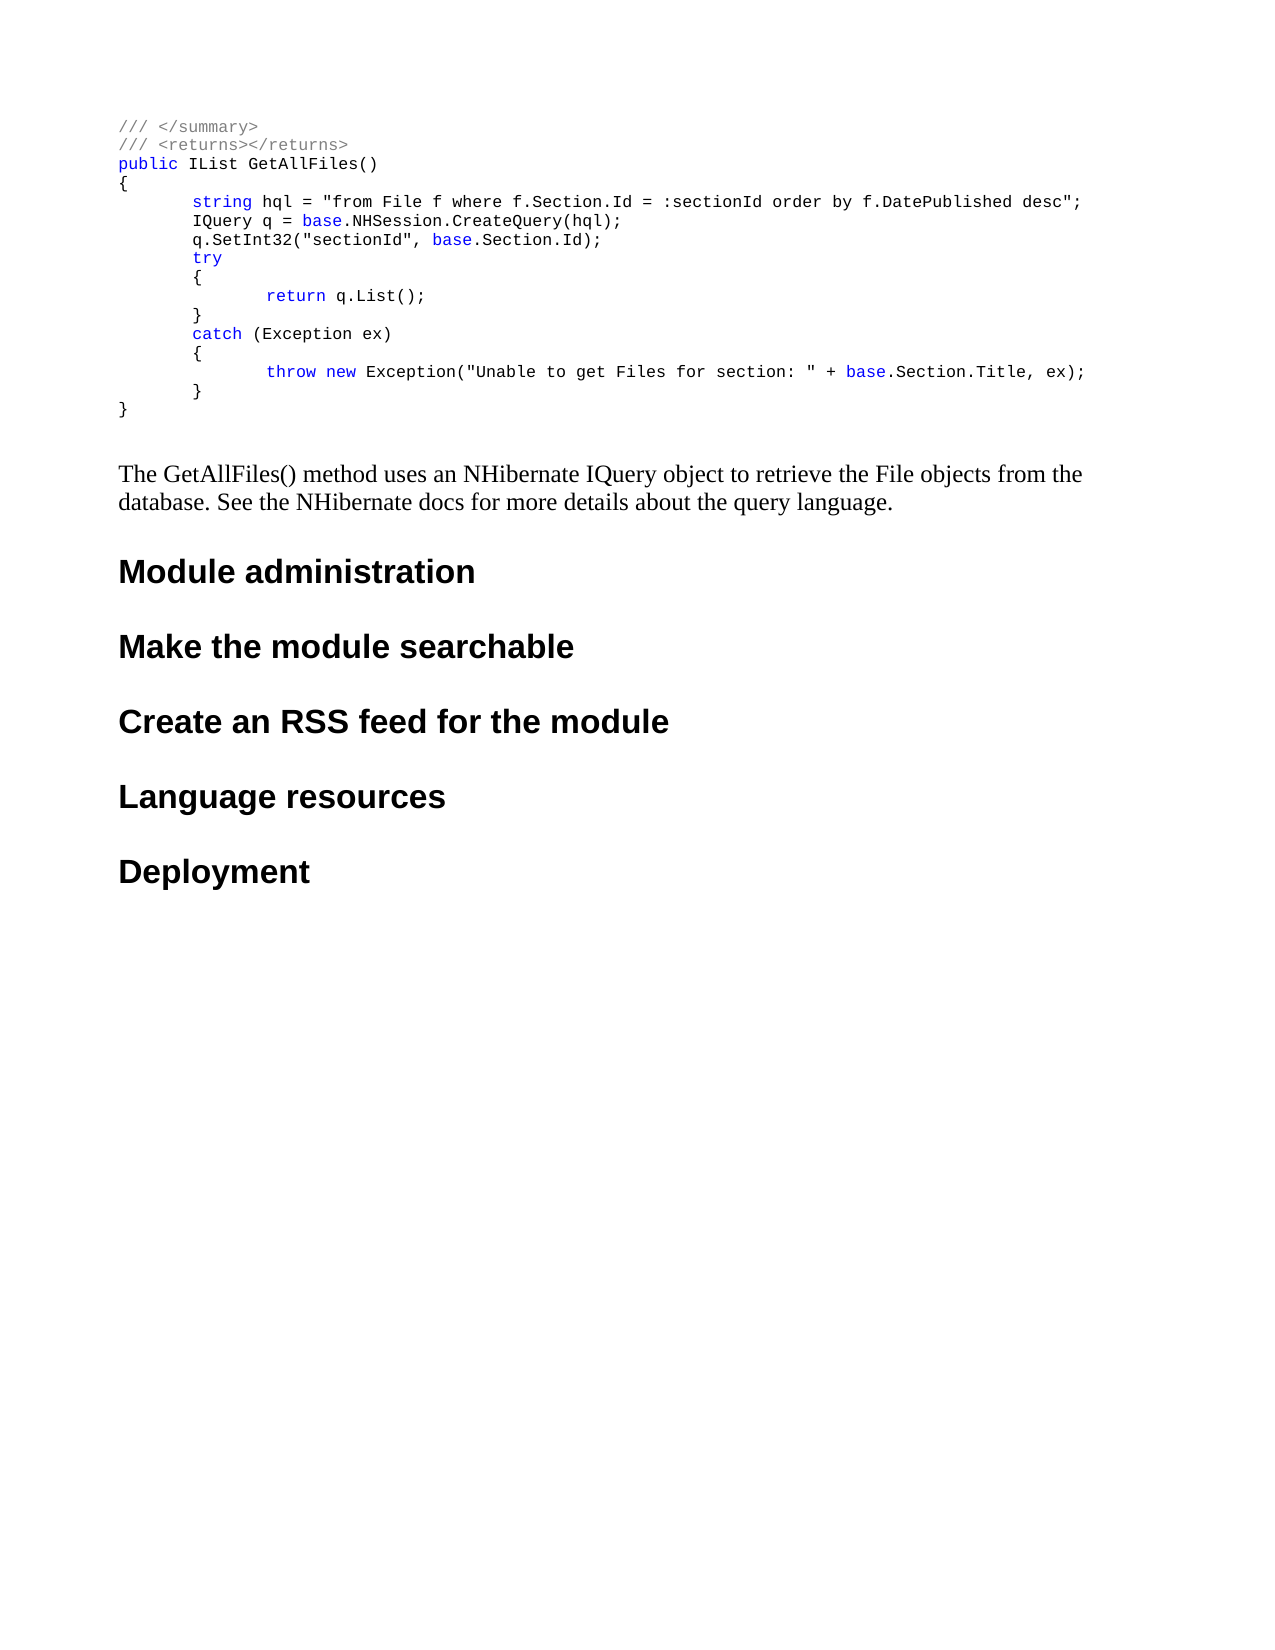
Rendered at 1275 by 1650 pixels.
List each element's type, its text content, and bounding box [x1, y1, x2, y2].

text /// </summary> [118, 118, 1157, 137]
text try [118, 250, 1157, 269]
text /// <returns></returns> [118, 137, 1157, 156]
text throw new Exception("Unable to get Files for section: " + base.Section.Title, ex); [118, 363, 1157, 382]
text { [118, 344, 1157, 363]
subtitle Make the module searchable [118, 628, 1157, 665]
text { [118, 269, 1157, 288]
subtitle Create an RSS feed for the module [118, 703, 1157, 740]
subtitle Deployment [118, 853, 1157, 890]
subtitle Language resources [118, 778, 1157, 815]
subtitle Module administration [118, 553, 1157, 590]
text string hql = "from File f where f.Section.Id = :sectionId order by f.DatePublished desc"; [118, 193, 1157, 212]
text return q.List(); [118, 288, 1157, 307]
text } [118, 382, 1157, 401]
text public IList GetAllFiles() [118, 156, 1157, 175]
text q.SetInt32("sectionId", base.Section.Id); [118, 231, 1157, 250]
text catch (Exception ex) [118, 326, 1157, 344]
text { [118, 175, 1157, 193]
text } [118, 307, 1157, 326]
text IQuery q = base.NHSession.CreateQuery(hql); [118, 212, 1157, 231]
text The GetAllFiles() method uses an NHibernate IQuery object to retrieve the File objects from the database. See the NHibernate docs for more details about the query language. [118, 460, 1157, 515]
text } [118, 401, 1157, 420]
